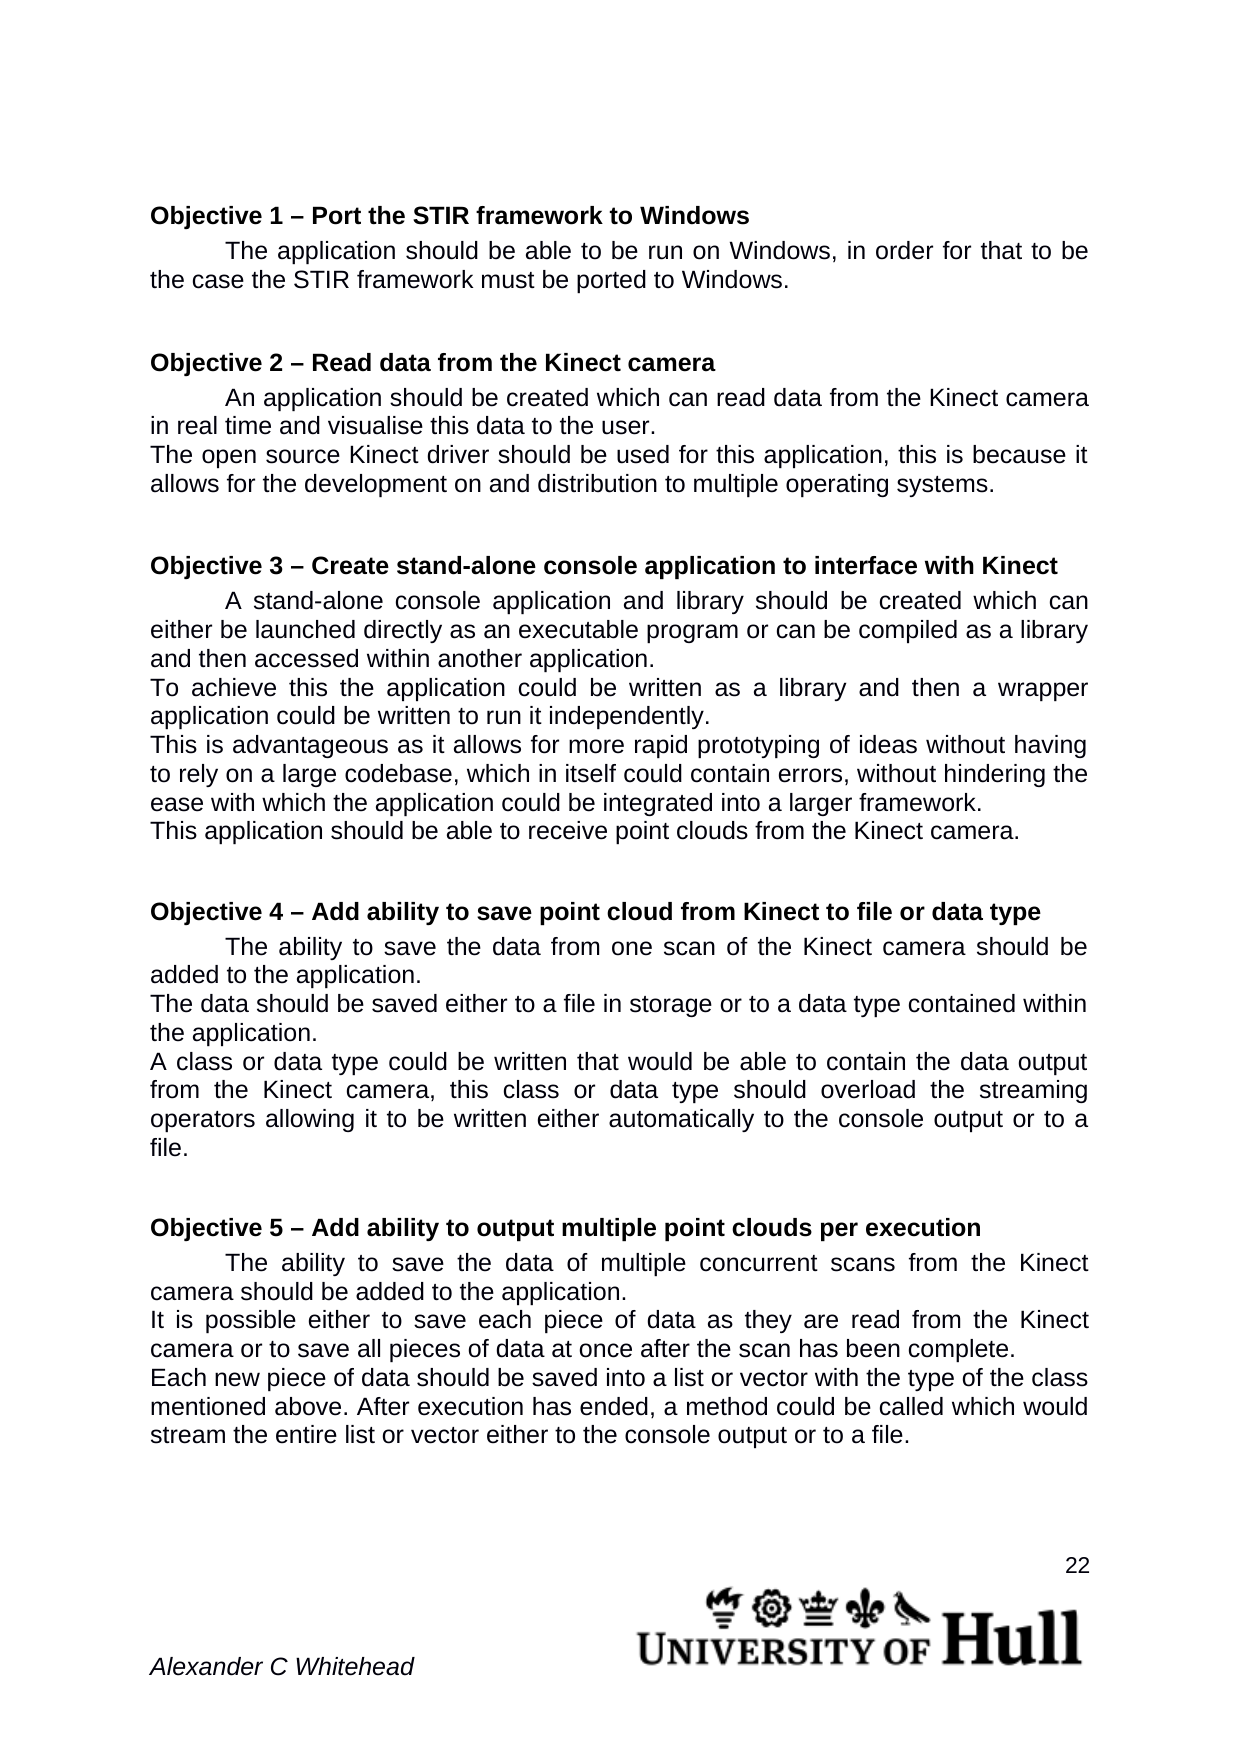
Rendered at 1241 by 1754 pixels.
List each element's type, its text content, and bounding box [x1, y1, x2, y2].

subtitle Objective 3 – Create stand-alone console application to interface with Kinect [150, 551, 1090, 580]
subtitle Objective 4 – Add ability to save point cloud from Kinect to file or data type [150, 896, 1090, 925]
picture [630, 1578, 1091, 1675]
subtitle Objective 1 – Port the STIR framework to Windows [150, 201, 1090, 230]
text It is possible either to save each piece of data as they are read from the Kinect camera or to save all pieces of data at once after the scan has been complete. [150, 1305, 1090, 1363]
text A class or data type could be written that would be able to contain the data output from the Kinect camera, this class or data type should overload the streaming operators allowing it to be written either automatically to the console output or to a file. [150, 1046, 1090, 1161]
text An application should be created which can read data from the Kinect camera in real time and visualise this data to the user. [150, 383, 1090, 440]
subtitle Objective 2 – Read data from the Kinect camera [150, 348, 1090, 376]
text A stand-alone console application and library should be created which can either be launched directly as an executable program or can be compiled as a library and then accessed within another application. [150, 586, 1090, 673]
text This is advantageous as it allows for more rapid prototyping of ideas without having to rely on a large codebase, which in itself could contain errors, without hindering the ease with which the application could be integrated into a larger framework. [150, 730, 1090, 816]
text The data should be saved either to a file in storage or to a data type contained within the application. [150, 989, 1090, 1046]
text The ability to save the data from one scan of the Kinect camera should be added to the application. [150, 931, 1090, 989]
text To achieve this the application could be written as a library and then a wrapper application could be written to run it independently. [150, 673, 1090, 730]
subtitle Objective 5 – Add ability to output multiple point clouds per execution [150, 1213, 1090, 1242]
text The ability to save the data of multiple concurrent scans from the Kinect camera should be added to the application. [150, 1248, 1090, 1305]
text Each new piece of data should be saved into a list or vector with the type of the class mentioned above. After execution has ended, a method could be called which would stream the entire list or vector either to the console output or to a file. [150, 1363, 1090, 1449]
text The application should be able to be run on Windows, in order for that to be the case the STIR framework must be ported to Windows. [150, 236, 1090, 294]
text The open source Kinect driver should be used for this application, this is because it allows for the development on and distribution to multiple operating systems. [150, 440, 1090, 498]
text This application should be able to receive point clouds from the Kinect camera. [150, 816, 1090, 845]
